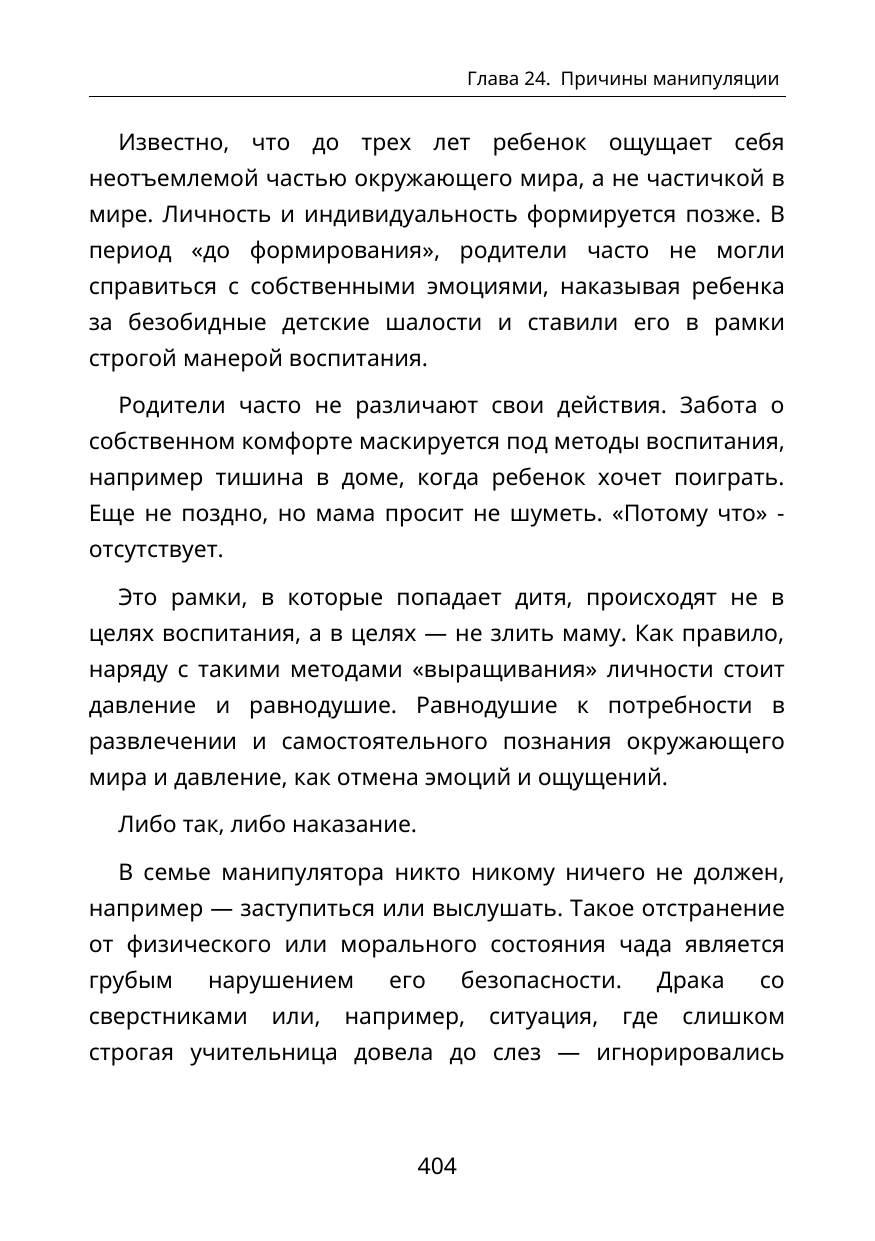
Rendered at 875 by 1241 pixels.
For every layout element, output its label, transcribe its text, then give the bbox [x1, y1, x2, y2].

text Известно, что до трех лет ребенок ощущает себя неотъемлемой частью окружающего мира, а не частичкой в мире. Личность и индивидуальность формируется позже. В период «до формирования», родители часто не могли справиться с собственными эмоциями, наказывая ребенка за безобидные детские шалости и ставили его в рамки строгой манерой воспитания. [88, 126, 786, 373]
text Родители часто не различают свои действия. Забота о собственном комфорте маскируется под методы воспитания, например тишина в доме, когда ребенок хочет поиграть. Еще не поздно, но мама просит не шуметь. «Потому что» - отсутствует. [88, 389, 786, 564]
text Либо так, либо наказание. [88, 808, 786, 839]
text В семье манипулятора никто никому ничего не должен, например — заступиться или выслушать. Такое отстранение от физического или морального состояния чада является грубым нарушением его безопасности. Драка со сверстниками или, например, ситуация, где слишком строгая учительница довела до слез — игнорировались [88, 856, 786, 1067]
text Это рамки, в которые попадает дитя, происходят не в целях воспитания, а в целях — не злить маму. Как правило, наряду с такими методами «выращивания» личности стоит давление и равнодушие. Равнодушие к потребности в развлечении и самостоятельного познания окружающего мира и давление, как отмена эмоций и ощущений. [88, 581, 786, 792]
